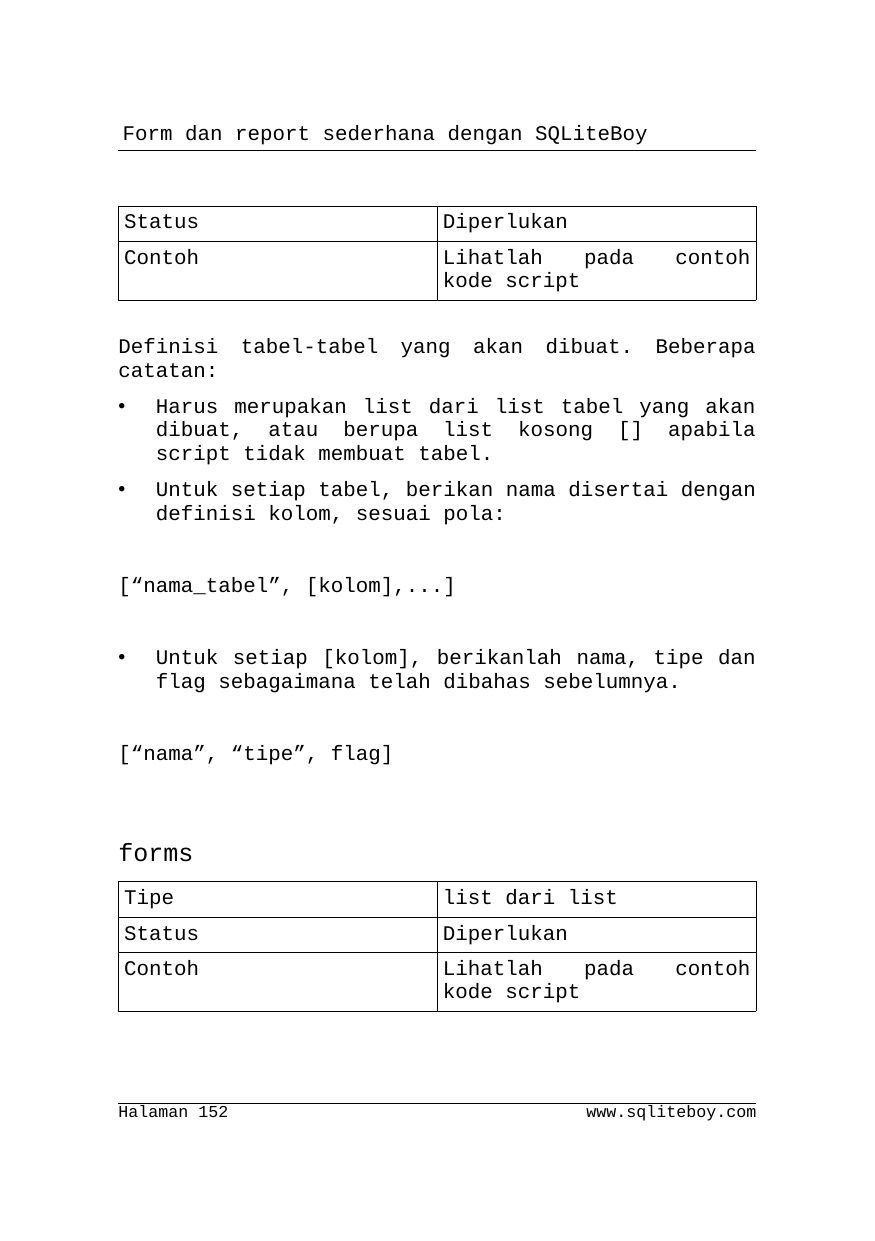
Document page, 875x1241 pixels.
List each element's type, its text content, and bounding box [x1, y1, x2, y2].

list Untuk setiap [kolom], berikanlah nama, tipe dan flag sebagaimana telah dibahas sebelumnya. [118, 647, 756, 695]
table_header list dari list [438, 882, 756, 917]
table_header Tipe [119, 882, 437, 917]
table_cell Contoh [119, 953, 437, 1011]
table_cell Lihatlah pada contoh kode script [438, 242, 756, 300]
subtitle forms [118, 841, 756, 869]
text Definisi tabel-tabel yang akan dibuat. Beberapa catatan: [118, 336, 756, 383]
table_cell Lihatlah pada contoh kode script [438, 953, 756, 1011]
list Harus merupakan list dari list tabel yang akan dibuat, atau berupa list kosong [] apabila script tidak membuat tabel. [118, 396, 756, 467]
text [“nama”, “tipe”, flag] [118, 743, 756, 767]
text [“nama_tabel”, [kolom],...] [118, 575, 756, 599]
table_cell Diperlukan [438, 207, 756, 241]
table_cell Contoh [119, 242, 437, 300]
list Untuk setiap tabel, berikan nama disertai dengan definisi kolom, sesuai pola: [118, 479, 756, 526]
table_cell Status [119, 207, 437, 241]
table_cell Status [119, 918, 437, 952]
table_cell Diperlukan [438, 918, 756, 952]
